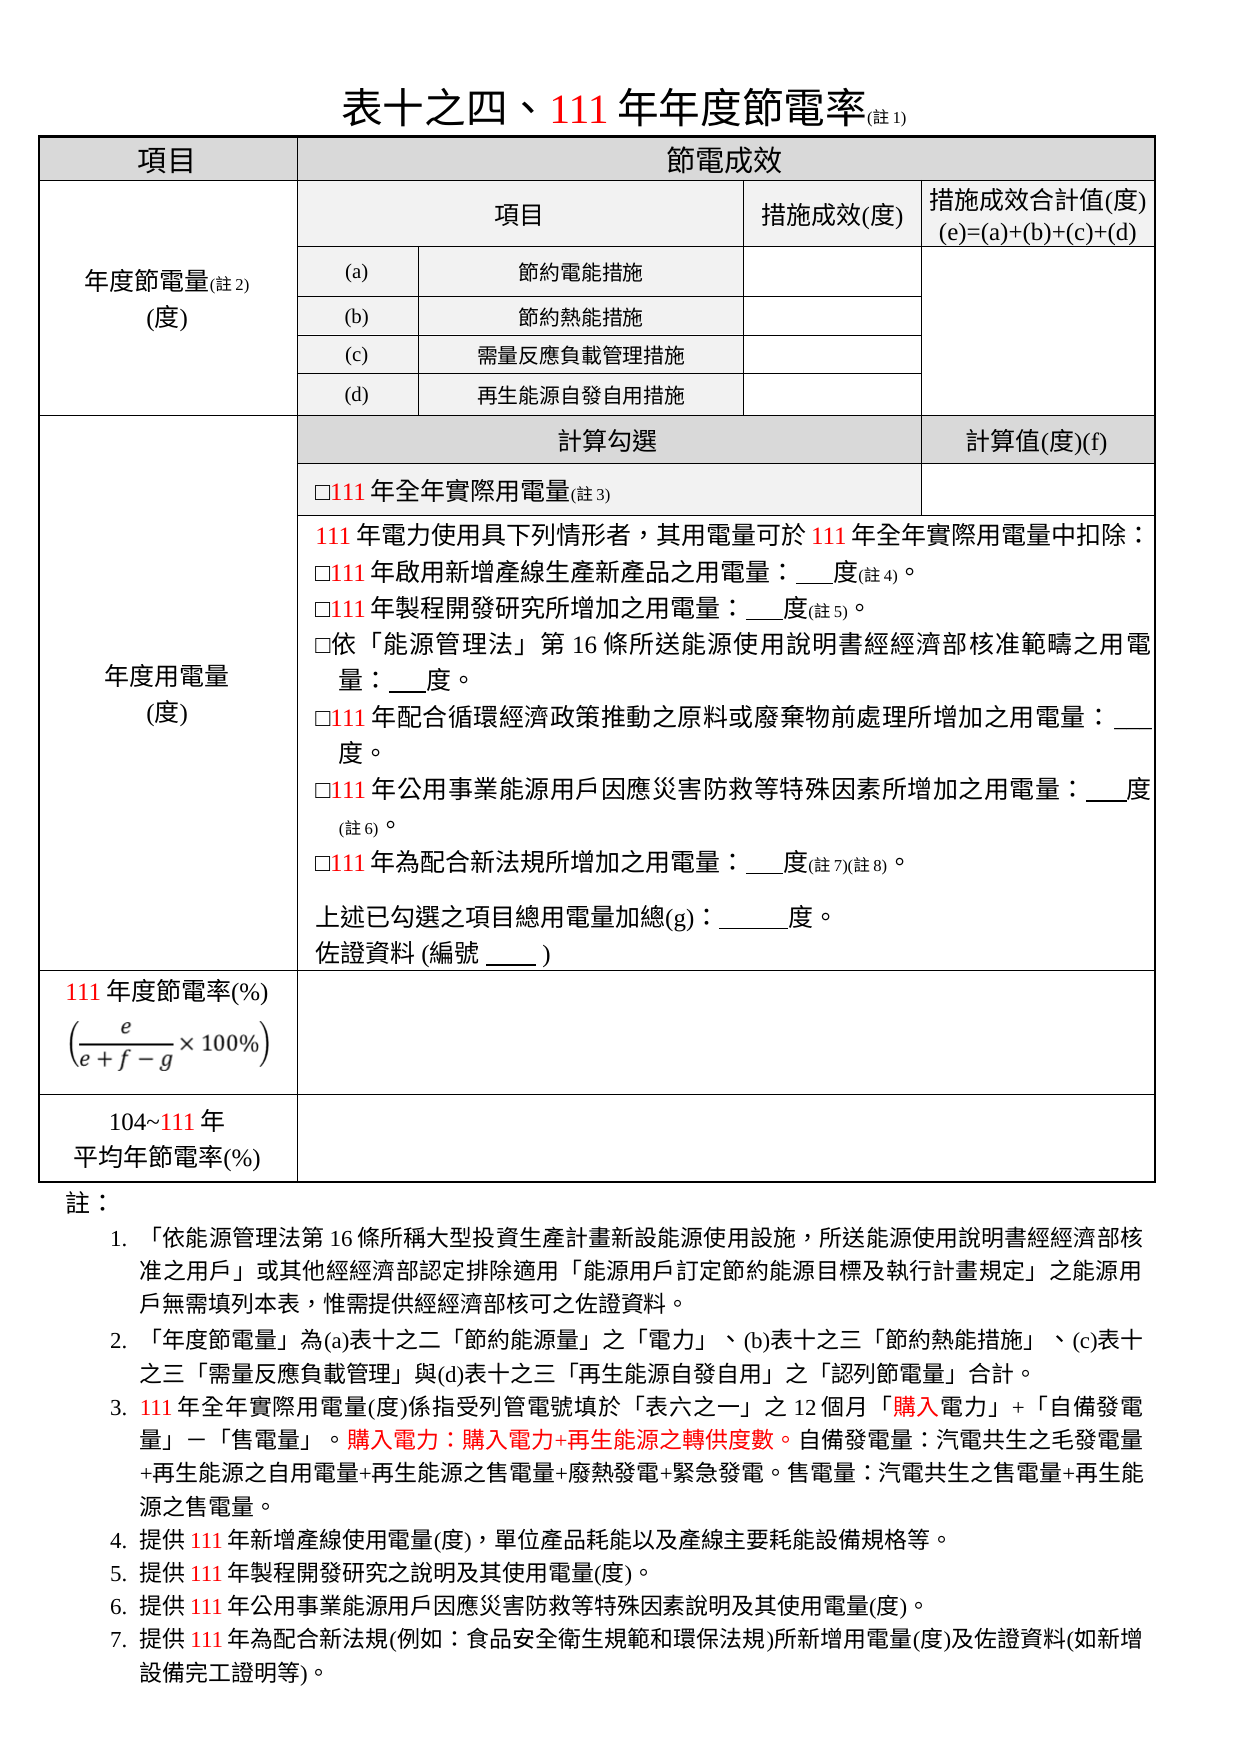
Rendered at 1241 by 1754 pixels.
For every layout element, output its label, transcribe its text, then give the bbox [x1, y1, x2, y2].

text 表十之四、111年年度節電率(註1) [66, 75, 1181, 135]
table_cell [744, 247, 921, 296]
table_cell [744, 336, 921, 373]
list 提供111年公用事業能源用戶因應災害防救等特殊因素說明及其使用電量(度)。 [110, 1588, 1144, 1621]
table_cell [744, 297, 921, 334]
table_cell 項目 [298, 181, 743, 246]
table_cell 節約電能措施 [419, 247, 743, 296]
table_header 項目 [40, 138, 297, 180]
table_cell [298, 1095, 1154, 1181]
list 「依能源管理法第16條所稱大型投資生產計畫新設能源使用設施，所送能源使用說明書經經濟部核准之用戶」或其他經經濟部認定排除適用「能源用戶訂定節約能源目標及執行計畫規定」之能源用戶無需填列本表，惟需提供經經濟部核可之佐證資料。 [110, 1219, 1144, 1319]
table_cell (b) [298, 297, 418, 334]
table_cell (d) [298, 374, 418, 415]
table_cell [922, 247, 1154, 415]
table_cell [922, 464, 1154, 515]
list 111年全年實際用電量(度)係指受列管電號填於「表六之一」之12個月「購入電力」+「自備發電量」－「售電量」。購入電力：購入電力+再生能源之轉供度數。自備發電量：汽電共生之毛發電量+再生能源之自用電量+再生能源之售電量+廢熱發電+緊急發電。售電量：汽電共生之售電量+再生能源之售電量。 [110, 1389, 1144, 1522]
table_cell □111年全年實際用電量(註3) [298, 464, 921, 515]
table_cell 計算勾選 [298, 416, 921, 463]
table_cell [298, 971, 1154, 1093]
table_cell 計算值(度)(f) [922, 416, 1154, 463]
table_cell [744, 374, 921, 415]
table_cell 104~111年 平均年節電率(%) [40, 1095, 297, 1181]
table_cell 年度節電量(註2) (度) [40, 181, 297, 415]
table_cell (c) [298, 336, 418, 373]
picture [57, 1007, 274, 1083]
table_header 節電成效 [298, 138, 1154, 180]
list 提供111年新增產線使用電量(度)，單位產品耗能以及產線主要耗能設備規格等。 [110, 1522, 1144, 1555]
table_cell 年度用電量 (度) [40, 416, 297, 970]
table_cell 再生能源自發自用措施 [419, 374, 743, 415]
table_cell (a) [298, 247, 418, 296]
table_cell 措施成效(度) [744, 181, 921, 246]
list 「年度節電量」為(a)表十之二「節約能源量」之「電力」、(b)表十之三「節約熱能措施」、(c)表十之三「需量反應負載管理」與(d)表十之三「再生能源自發自用」之「認列節電量」合計。 [110, 1319, 1144, 1389]
table_cell 111年度節電率(%) [40, 971, 297, 1093]
list 提供111年製程開發研究之說明及其使用電量(度)。 [110, 1555, 1144, 1588]
text 註： [66, 1183, 1144, 1219]
table_cell 節約熱能措施 [419, 297, 743, 334]
table_cell 措施成效合計值(度) (e)=(a)+(b)+(c)+(d) [922, 181, 1154, 246]
table_cell 需量反應負載管理措施 [419, 336, 743, 373]
table_cell 111年電力使用具下列情形者，其用電量可於111年全年實際用電量中扣除： □111年啟用新增產線生產新產品之用電量： 度(註4)。 □111年製程開發研究所增加之用電量： 度(註5)。 □依「能源管理法」第16條所送能源使用說明書經經濟部核准範疇之用電量： 度。 □111年配合循環經濟政策推動之原料或廢棄物前處理所增加之用電量：___度。 □111年公用事業能源用戶因應災害防救等特殊因素所增加之用電量： 度(註6)。 □111年為配合新法規所增加之用電量： 度(註7)(註8)。 上述已勾選之項目總用電量加總(g)： 度。 佐證資料 (編號 ) [298, 516, 1154, 970]
list 提供111年為配合新法規(例如：食品安全衛生規範和環保法規)所新增用電量(度)及佐證資料(如新增設備完工證明等)。 [110, 1621, 1144, 1688]
